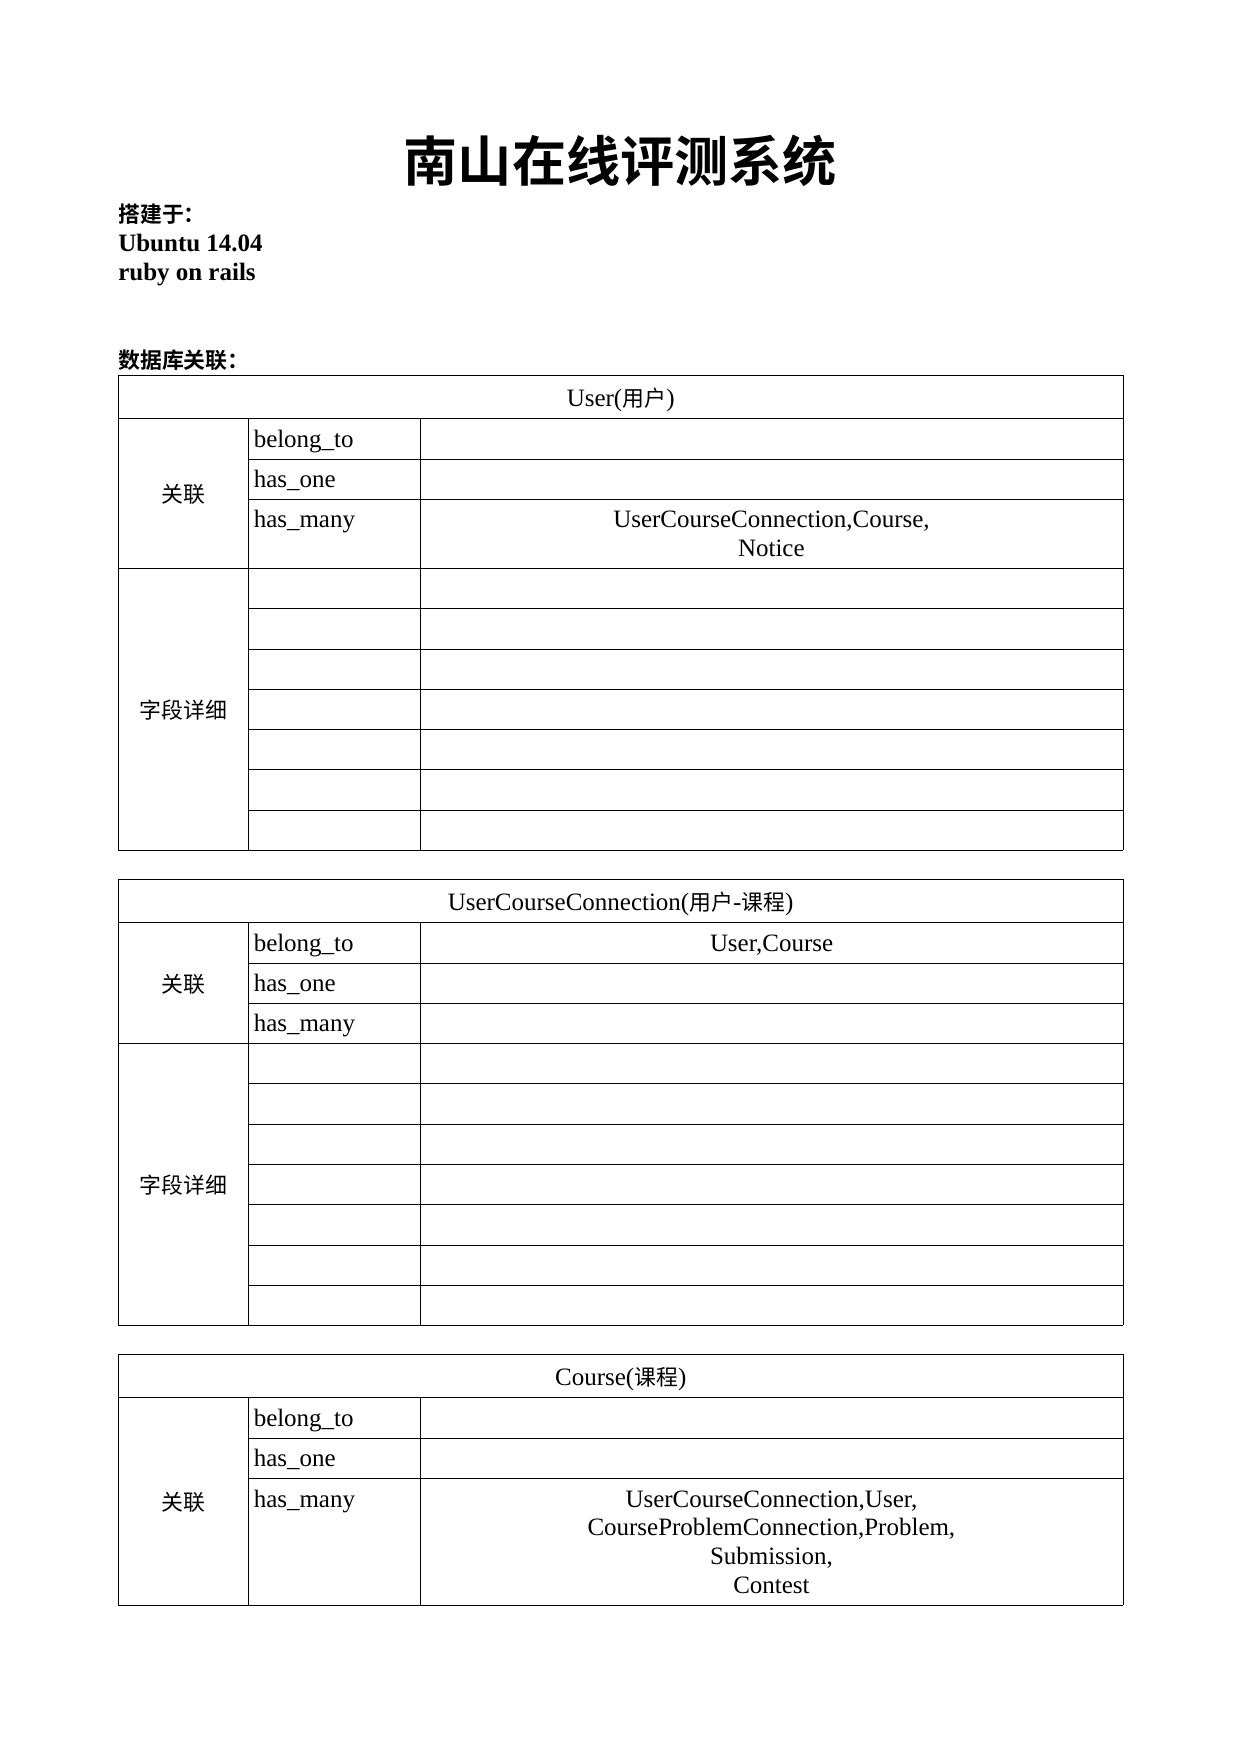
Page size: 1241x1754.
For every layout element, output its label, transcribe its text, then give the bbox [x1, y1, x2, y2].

text ruby on rails [118, 257, 1122, 286]
table_cell [421, 730, 1123, 769]
table_cell [421, 1205, 1123, 1244]
table_cell 字段详细 [119, 1044, 248, 1325]
text 数据库关联： [118, 343, 1122, 375]
table_cell [421, 650, 1123, 689]
table_cell [249, 609, 420, 648]
table_cell [421, 1125, 1123, 1164]
table_cell has_one [249, 1439, 420, 1478]
table_cell [421, 1246, 1123, 1285]
table_header User(用户) [119, 376, 1123, 418]
table_cell [421, 569, 1123, 608]
table_cell [249, 1205, 420, 1244]
table_cell User,Course [421, 923, 1123, 962]
table_cell [249, 690, 420, 729]
table_cell [249, 1125, 420, 1164]
table_cell [421, 964, 1123, 1003]
table_cell [421, 1165, 1123, 1204]
table_cell has_one [249, 460, 420, 499]
table_cell [249, 1084, 420, 1124]
table_cell [249, 730, 420, 769]
text 搭建于： [118, 197, 1122, 228]
table_cell [249, 650, 420, 689]
table_cell 关联 [119, 419, 248, 568]
table_cell [249, 1165, 420, 1204]
table_cell belong_to [249, 419, 420, 458]
table_cell [249, 770, 420, 810]
table_cell [421, 460, 1123, 499]
table_cell [421, 811, 1123, 850]
table_cell 关联 [119, 1398, 248, 1604]
table_cell [421, 1286, 1123, 1325]
table_cell 关联 [119, 923, 248, 1043]
table_cell 字段详细 [119, 569, 248, 850]
table_cell has_many [249, 1479, 420, 1604]
table_header UserCourseConnection(用户-课程) [119, 880, 1123, 922]
table_cell UserCourseConnection,Course, Notice [421, 500, 1123, 568]
table_cell belong_to [249, 1398, 420, 1438]
table_cell [421, 690, 1123, 729]
table_header Course(课程) [119, 1355, 1123, 1397]
table_cell has_one [249, 964, 420, 1003]
table_cell [421, 1084, 1123, 1124]
table_cell [249, 1044, 420, 1083]
table_cell [421, 609, 1123, 648]
table_cell [421, 1398, 1123, 1438]
table_cell [421, 1439, 1123, 1478]
table_cell [421, 770, 1123, 810]
table_cell [421, 1044, 1123, 1083]
table_cell [249, 811, 420, 850]
table_cell [249, 1246, 420, 1285]
text 南山在线评测系统 [118, 118, 1122, 197]
table_cell [421, 419, 1123, 458]
table_cell has_many [249, 1004, 420, 1043]
table_cell has_many [249, 500, 420, 568]
table_cell [421, 1004, 1123, 1043]
table_cell UserCourseConnection,User, CourseProblemConnection,Problem, Submission, Contest [421, 1479, 1123, 1604]
table_cell [249, 1286, 420, 1325]
table_cell [249, 569, 420, 608]
text Ubuntu 14.04 [118, 228, 1122, 257]
table_cell belong_to [249, 923, 420, 962]
